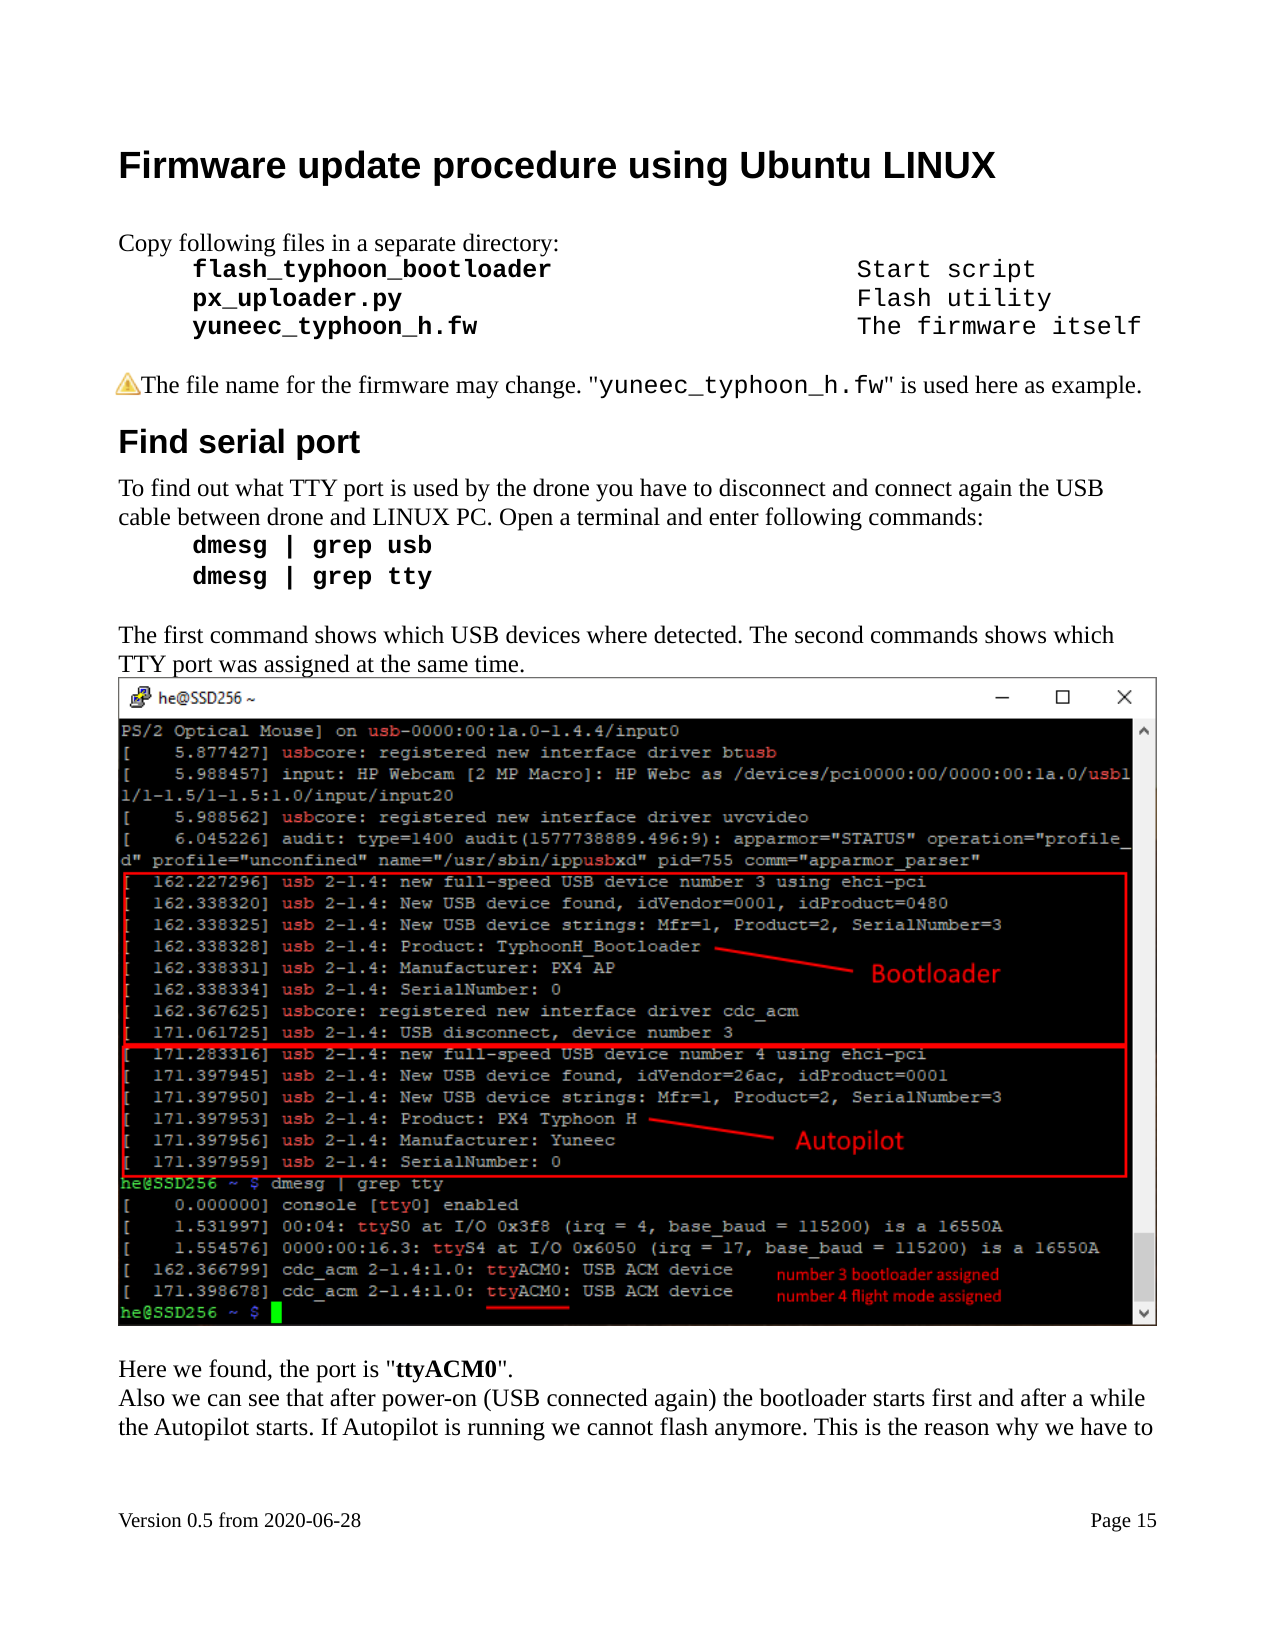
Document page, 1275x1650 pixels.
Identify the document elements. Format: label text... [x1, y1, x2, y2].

text Here we found, the port is "ttyACM0". [118, 1354, 1157, 1383]
text The file name for the firmware may change. "yuneec_typhoon_h.fw" is used here as example. [118, 370, 1157, 401]
picture [115, 371, 141, 397]
text To find out what TTY port is used by the drone you have to disconnect and connect again the USB cable between drone and LINUX PC. Open a terminal and enter following commands: [118, 473, 1157, 530]
text px_uploader.py Flash utility [118, 285, 1157, 313]
subtitle Firmware update procedure using Ubuntu LINUX [118, 143, 1157, 187]
text dmesg | grep tty [118, 561, 1157, 592]
text flash_typhoon_bootloader Start script [118, 257, 1157, 285]
text Copy following files in a separate directory: [118, 228, 1157, 257]
text Also we can see that after power-on (USB connected again) the bootloader starts first and after a while the Autopilot starts. If Autopilot is running we cannot flash anymore. This is the reason why we have to [118, 1383, 1157, 1441]
text yuneec_typhoon_h.fw The firmware itself [118, 313, 1157, 342]
text The first command shows which USB devices where detected. The second commands shows which TTY port was assigned at the same time. [118, 620, 1157, 677]
subtitle Find serial port [118, 422, 1157, 460]
picture [118, 677, 1157, 1326]
text dmesg | grep usb [118, 530, 1157, 561]
